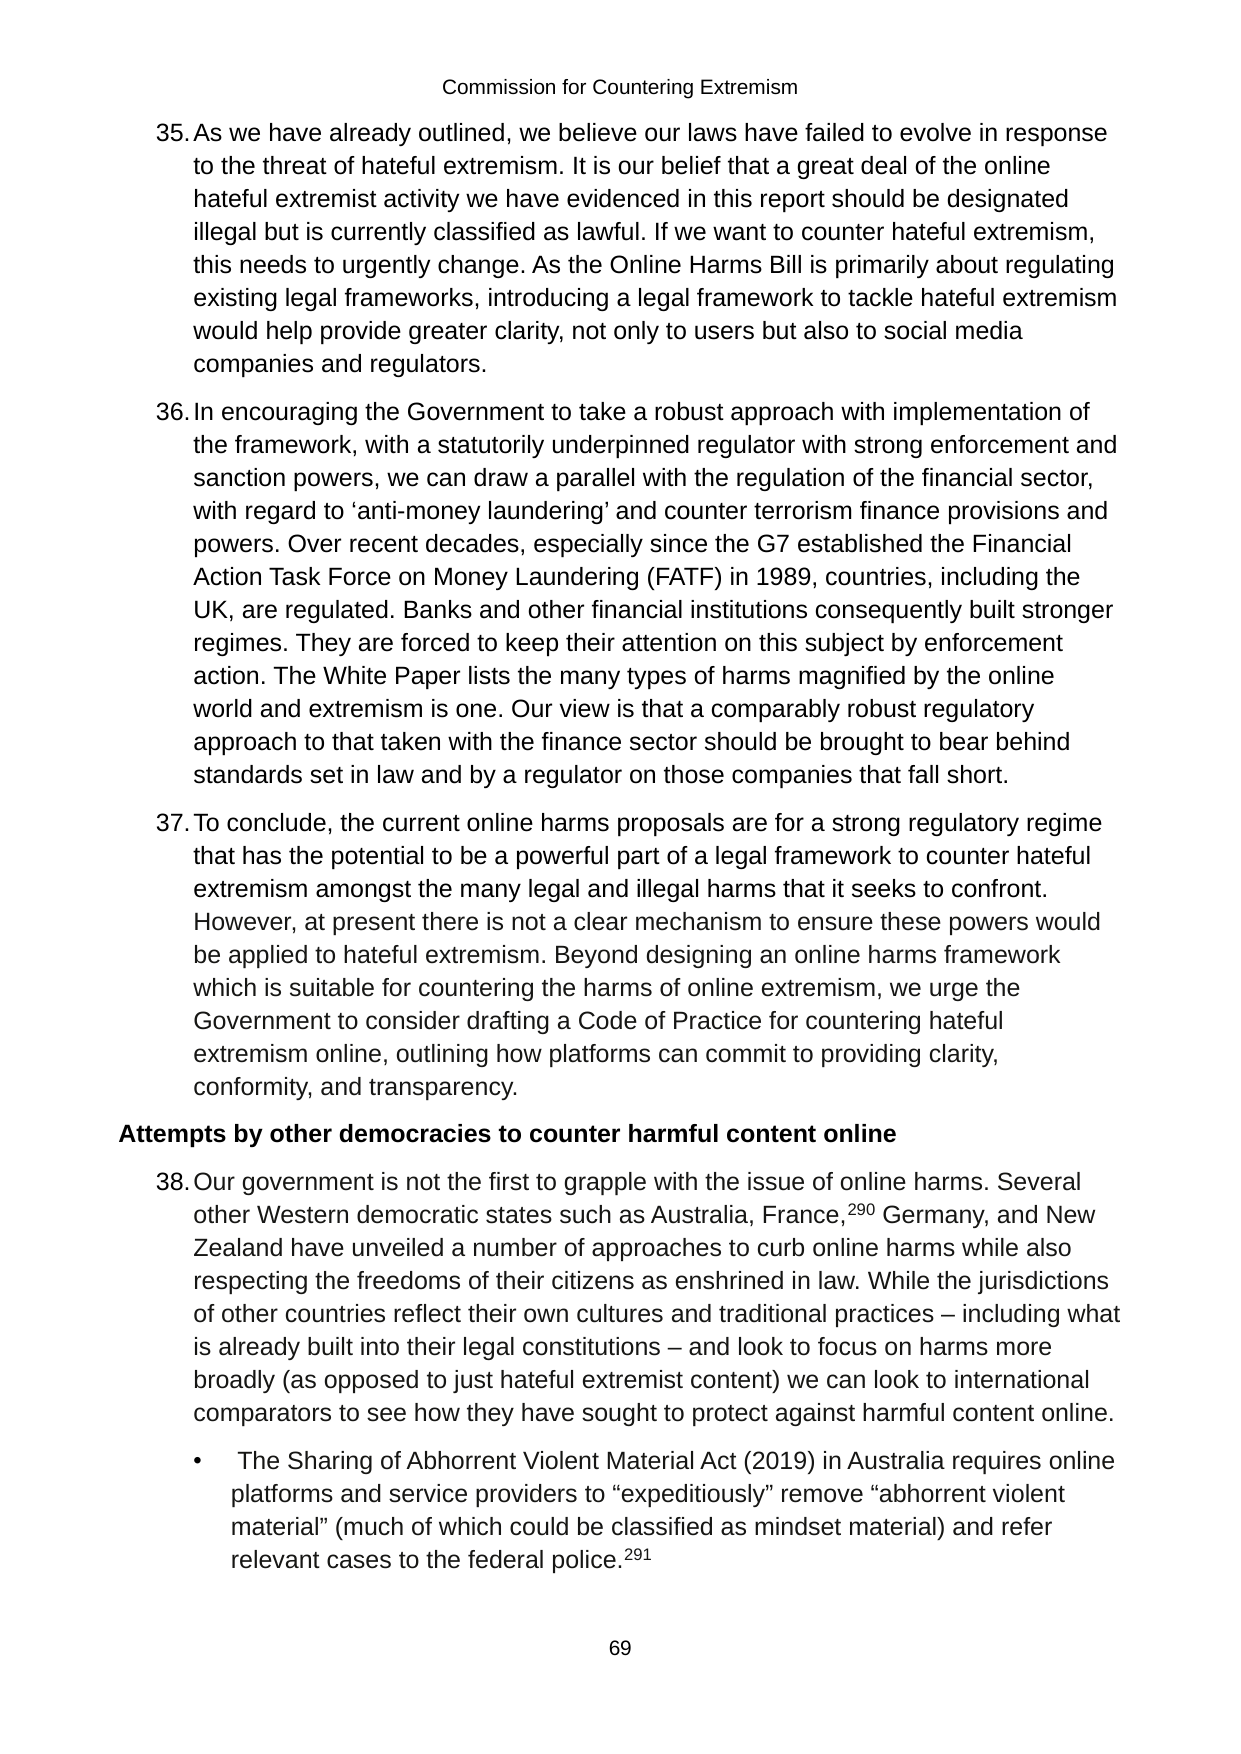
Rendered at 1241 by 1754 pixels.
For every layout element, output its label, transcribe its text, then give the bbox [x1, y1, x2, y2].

list The Sharing of Abhorrent Violent Material Act (2019) in Australia requires online platforms and service providers to “expeditiously” remove “abhorrent violent material” (much of which could be classified as mindset material) and refer relevant cases to the federal police.291 [193, 1446, 1122, 1574]
list Our government is not the first to grapple with the issue of online harms. Several other Western democratic states such as Australia, France,290 Germany, and New Zealand have unveiled a number of approaches to curb online harms while also respecting the freedoms of their citizens as enshrined in law. While the jurisdictions of other countries reflect their own cultures and traditional practices – including what is already built into their legal constitutions – and look to focus on harms more broadly (as opposed to just hateful extremist content) we can look to international comparators to see how they have sought to protect against harmful content online. [156, 1167, 1122, 1427]
list To conclude, the current online harms proposals are for a strong regulatory regime that has the potential to be a powerful part of a legal framework to counter hateful extremism amongst the many legal and illegal harms that it seeks to confront. However, at present there is not a clear mechanism to ensure these powers would be applied to hateful extremism. Beyond designing an online harms framework which is suitable for countering the harms of online extremism, we urge the Government to consider drafting a Code of Practice for countering hateful extremism online, outlining how platforms can commit to providing clarity, conformity, and transparency. [156, 808, 1122, 1101]
list As we have already outlined, we believe our laws have failed to evolve in response to the threat of hateful extremism. It is our belief that a great deal of the online hateful extremist activity we have evidenced in this report should be designated illegal but is currently classified as lawful. If we want to counter hateful extremism, this needs to urgently change. As the Online Harms Bill is primarily about regulating existing legal frameworks, introducing a legal framework to tackle hateful extremism would help provide greater clarity, not only to users but also to social media companies and regulators. [156, 118, 1122, 378]
text Attempts by other democracies to counter harmful content online [118, 1119, 1122, 1148]
list In encouraging the Government to take a robust approach with implementation of the framework, with a statutorily underpinned regulator with strong enforcement and sanction powers, we can draw a parallel with the regulation of the financial sector, with regard to ‘anti-money laundering’ and counter terrorism finance provisions and powers. Over recent decades, especially since the G7 established the Financial Action Task Force on Money Laundering (FATF) in 1989, countries, including the UK, are regulated. Banks and other financial institutions consequently built stronger regimes. They are forced to keep their attention on this subject by enforcement action. The White Paper lists the many types of harms magnified by the online world and extremism is one. Our view is that a comparably robust regulatory approach to that taken with the finance sector should be brought to bear behind standards set in law and by a regulator on those companies that fall short. [156, 397, 1122, 789]
